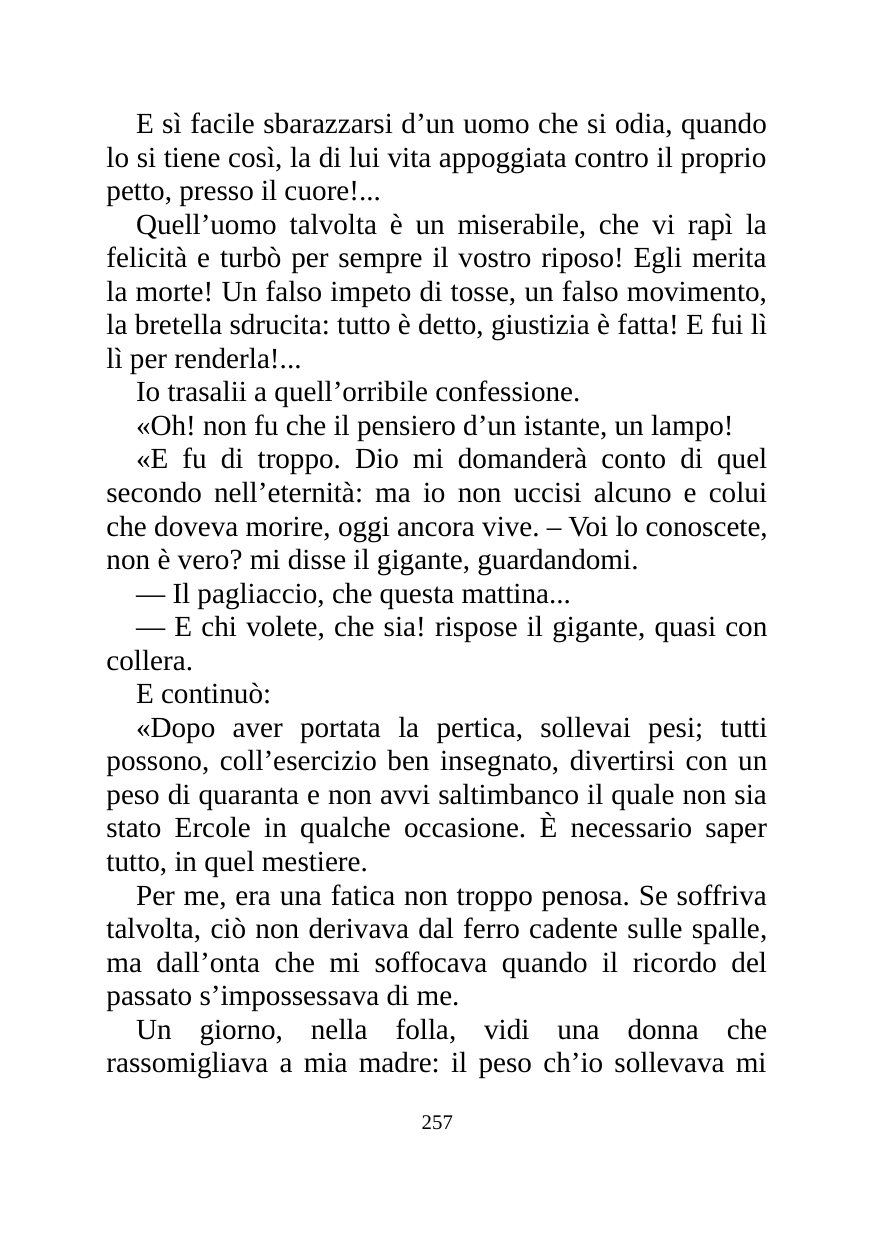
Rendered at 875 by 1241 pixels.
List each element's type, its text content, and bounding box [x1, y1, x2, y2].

text «Dopo aver portata la pertica, sollevai pesi; tutti possono, coll’esercizio ben insegnato, divertirsi con un peso di quaranta e non avvi saltimbanco il quale non sia stato Ercole in qualche occasione. È necessario saper tutto, in quel mestiere. [106, 710, 768, 878]
text E continuò: [106, 676, 768, 710]
text «E fu di troppo. Dio mi domanderà conto di quel secondo nell’eternità: ma io non uccisi alcuno e colui che doveva morire, oggi ancora vive. – Voi lo conoscete, non è vero? mi disse il gigante, guardandomi. [106, 442, 768, 576]
text Io trasalii a quell’orribile confessione. [106, 374, 768, 408]
text E sì facile sbarazzarsi d’un uomo che si odia, quando lo si tiene così, la di lui vita appoggiata contro il proprio petto, presso il cuore!... [106, 106, 768, 207]
text «Oh! non fu che il pensiero d’un istante, un lampo! [106, 408, 768, 442]
text Un giorno, nella folla, vidi una donna che rassomigliava a mia madre: il peso ch’io sollevava mi [106, 1012, 768, 1079]
text Quell’uomo talvolta è un miserabile, che vi rapì la felicità e turbò per sempre il vostro riposo! Egli merita la morte! Un falso impeto di tosse, un falso movimento, la bretella sdrucita: tutto è detto, giustizia è fatta! E fui lì lì per renderla!... [106, 207, 768, 374]
text Per me, era una fatica non troppo penosa. Se soffriva talvolta, ciò non derivava dal ferro cadente sulle spalle, ma dall’onta che mi soffocava quando il ricordo del passato s’impossessava di me. [106, 878, 768, 1012]
text — Il pagliaccio, che questa mattina... [106, 576, 768, 609]
text — E chi volete, che sia! rispose il gigante, quasi con collera. [106, 609, 768, 676]
